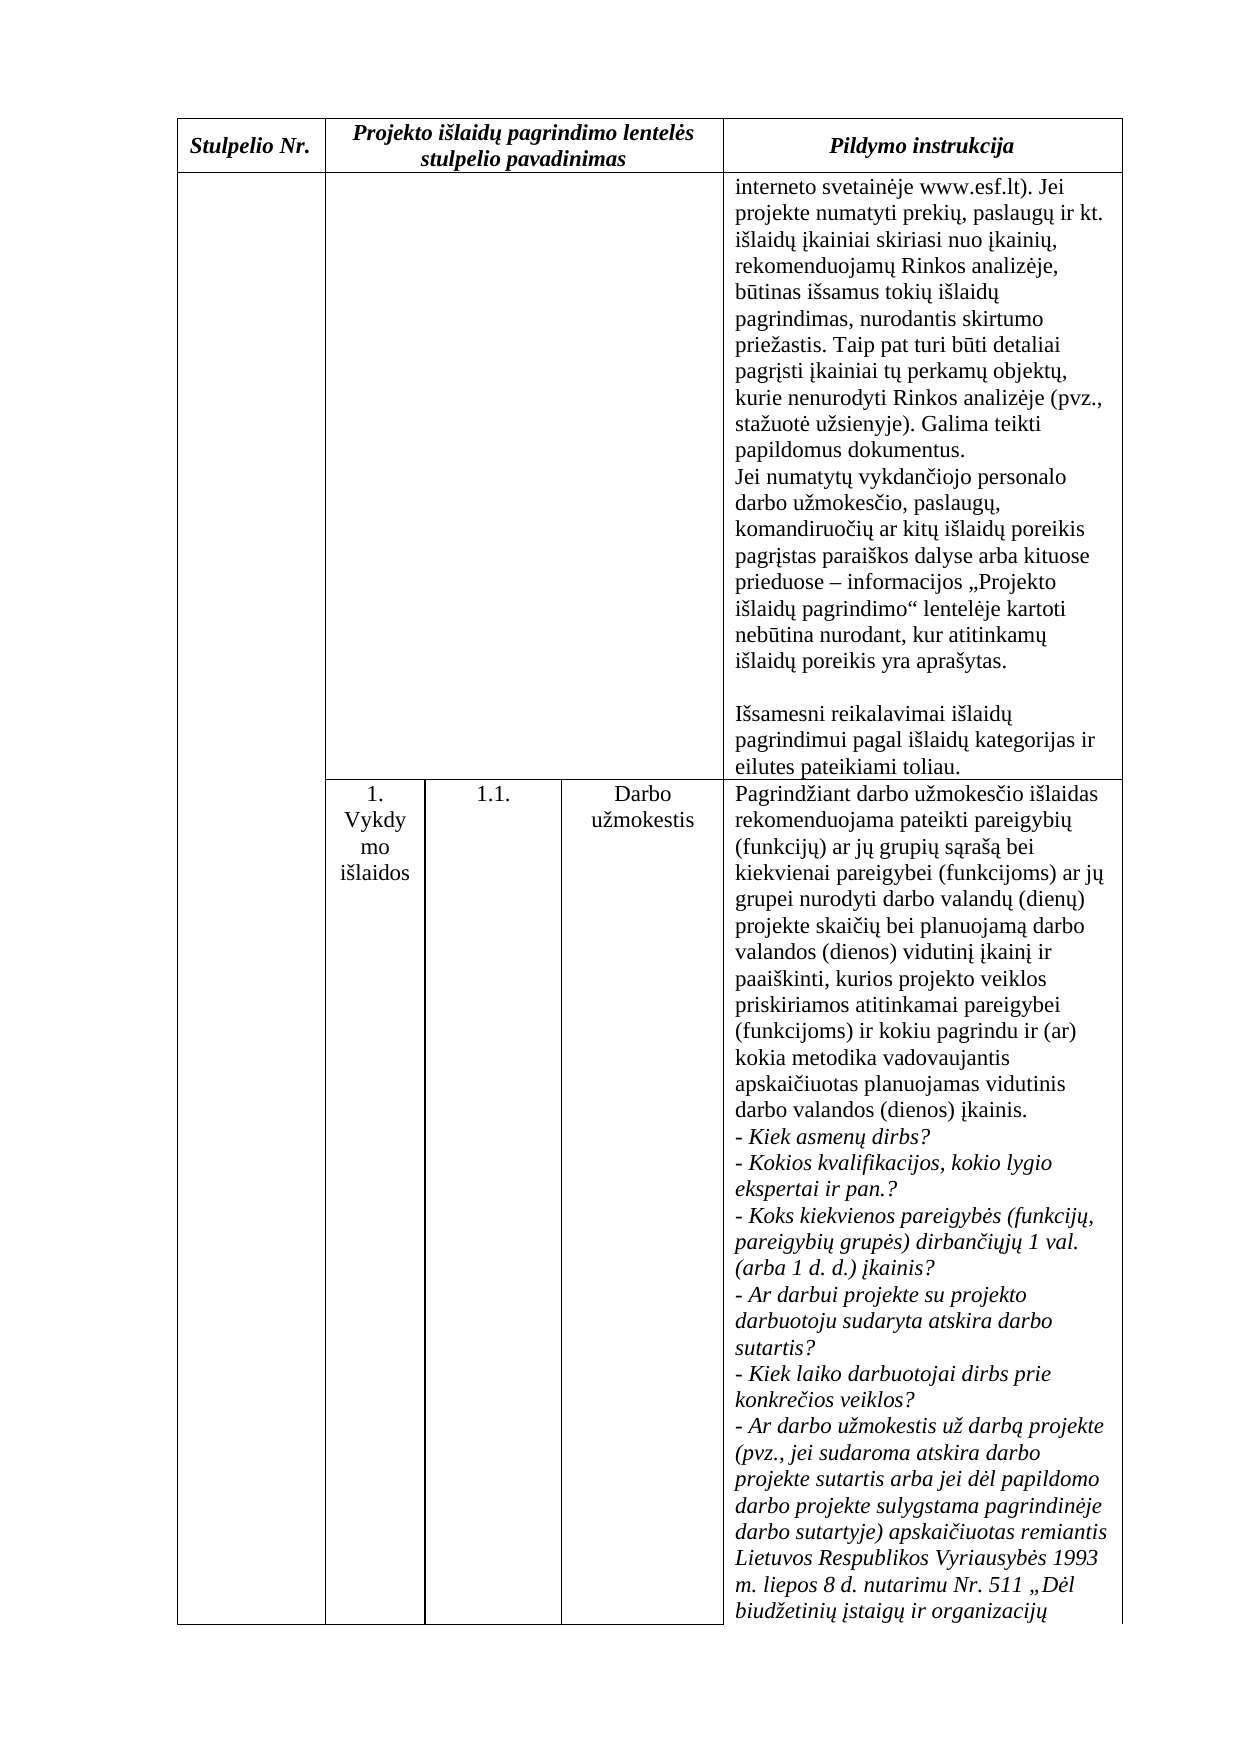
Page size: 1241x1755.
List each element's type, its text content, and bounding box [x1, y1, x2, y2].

table_cell 1. Vykdymo išlaidos [326, 780, 424, 1623]
table_header Stulpelio Nr. [178, 119, 325, 172]
table_header Projekto išlaidų pagrindimo lentelės stulpelio pavadinimas [326, 119, 723, 172]
table_cell Pagrindžiant darbo užmokesčio išlaidas rekomenduojama pateikti pareigybių (funkcijų) ar jų grupių sąrašą bei kiekvienai pareigybei (funkcijoms) ar jų grupei nurodyti darbo valandų (dienų) projekte skaičių bei planuojamą darbo valandos (dienos) vidutinį įkainį ir paaiškinti, kurios projekto veiklos priskiriamos atitinkamai pareigybei (funkcijoms) ir kokiu pagrindu ir (ar) kokia metodika vadovaujantis apskaičiuotas planuojamas vidutinis darbo valandos (dienos) įkainis. - Kiek asmenų dirbs? - Kokios kvalifikacijos, kokio lygio ekspertai ir pan.? - Koks kiekvienos pareigybės (funkcijų, pareigybių grupės) dirbančiųjų 1 val. (arba 1 d. d.) įkainis? - Ar darbui projekte su projekto darbuotoju sudaryta atskira darbo sutartis? - Kiek laiko darbuotojai dirbs prie konkrečios veiklos? - Ar darbo užmokestis už darbą projekte (pvz., jei sudaroma atskira darbo projekte sutartis arba jei dėl papildomo darbo projekte sulygstama pagrindinėje darbo sutartyje) apskaičiuotas remiantis Lietuvos Respublikos Vyriausybės 1993 m. liepos 8 d. nutarimu Nr. 511 „Dėl biudžetinių įstaigų ir organizacijų [724, 780, 1122, 1623]
table_header Pildymo instrukcija [724, 119, 1122, 172]
table_cell [326, 173, 723, 779]
table_cell [178, 173, 325, 1623]
table_cell 1.1. [426, 780, 561, 1623]
table_cell Darbo užmokestis [562, 780, 723, 1623]
table_cell interneto svetainėje www.esf.lt). Jei projekte numatyti prekių, paslaugų ir kt. išlaidų įkainiai skiriasi nuo įkainių, rekomenduojamų Rinkos analizėje, būtinas išsamus tokių išlaidų pagrindimas, nurodantis skirtumo priežastis. Taip pat turi būti detaliai pagrįsti įkainiai tų perkamų objektų, kurie nenurodyti Rinkos analizėje (pvz., stažuotė užsienyje). Galima teikti papildomus dokumentus. Jei numatytų vykdančiojo personalo darbo užmokesčio, paslaugų, komandiruočių ar kitų išlaidų poreikis pagrįstas paraiškos dalyse arba kituose prieduose – informacijos „Projekto išlaidų pagrindimo“ lentelėje kartoti nebūtina nurodant, kur atitinkamų išlaidų poreikis yra aprašytas. Išsamesni reikalavimai išlaidų pagrindimui pagal išlaidų kategorijas ir eilutes pateikiami toliau. [724, 173, 1122, 779]
